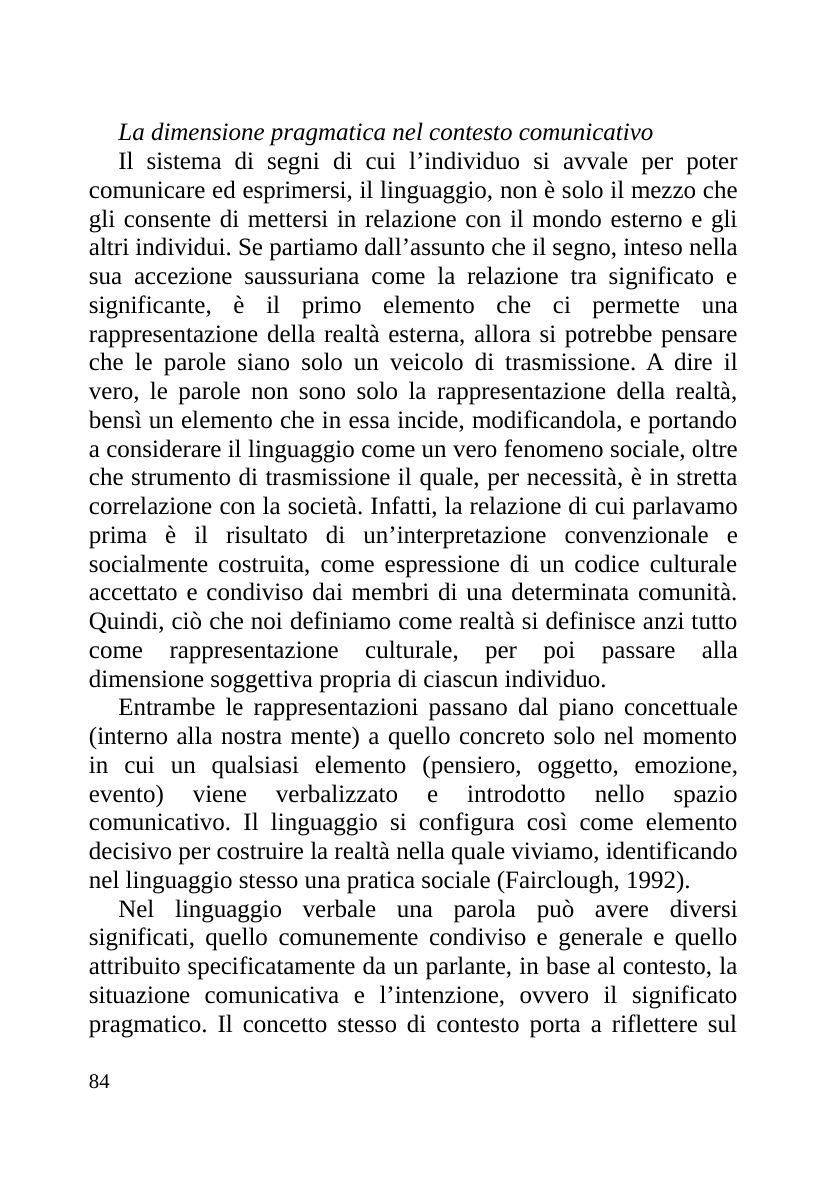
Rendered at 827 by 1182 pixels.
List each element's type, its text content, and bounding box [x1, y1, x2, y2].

text La dimensione pragmatica nel contesto comunicativo [89, 117, 738, 146]
text Il sistema di segni di cui l’individuo si avvale per poter comunicare ed esprimersi, il linguaggio, non è solo il mezzo che gli consente di mettersi in relazione con il mondo esterno e gli altri individui. Se partiamo dall’assunto che il segno, inteso nella sua accezione saussuriana come la relazione tra significato e significante, è il primo elemento che ci permette una rappresentazione della realtà esterna, allora si potrebbe pensare che le parole siano solo un veicolo di trasmissione. A dire il vero, le parole non sono solo la rappresentazione della realtà, bensì un elemento che in essa incide, modificandola, e portando a considerare il linguaggio come un vero fenomeno sociale, oltre che strumento di trasmissione il quale, per necessità, è in stretta correlazione con la società. Infatti, la relazione di cui parlavamo prima è il risultato di un’interpretazione convenzionale e socialmente costruita, come espressione di un codice culturale accettato e condiviso dai membri di una determinata comunità. Quindi, ciò che noi definiamo come realtà si definisce anzi tutto come rappresentazione culturale, per poi passare alla dimensione soggettiva propria di ciascun individuo. [89, 146, 738, 692]
text Entrambe le rappresentazioni passano dal piano concettuale (interno alla nostra mente) a quello concreto solo nel momento in cui un qualsiasi elemento (pensiero, oggetto, emozione, evento) viene verbalizzato e introdotto nello spazio comunicativo. Il linguaggio si configura così come elemento decisivo per costruire la realtà nella quale viviamo, identificando nel linguaggio stesso una pratica sociale (Fairclough, 1992). [89, 692, 738, 894]
text Nel linguaggio verbale una parola può avere diversi significati, quello comunemente condiviso e generale e quello attribuito specificatamente da un parlante, in base al contesto, la situazione comunicativa e l’intenzione, ovvero il significato pragmatico. Il concetto stesso di contesto porta a riflettere sul [89, 894, 738, 1037]
